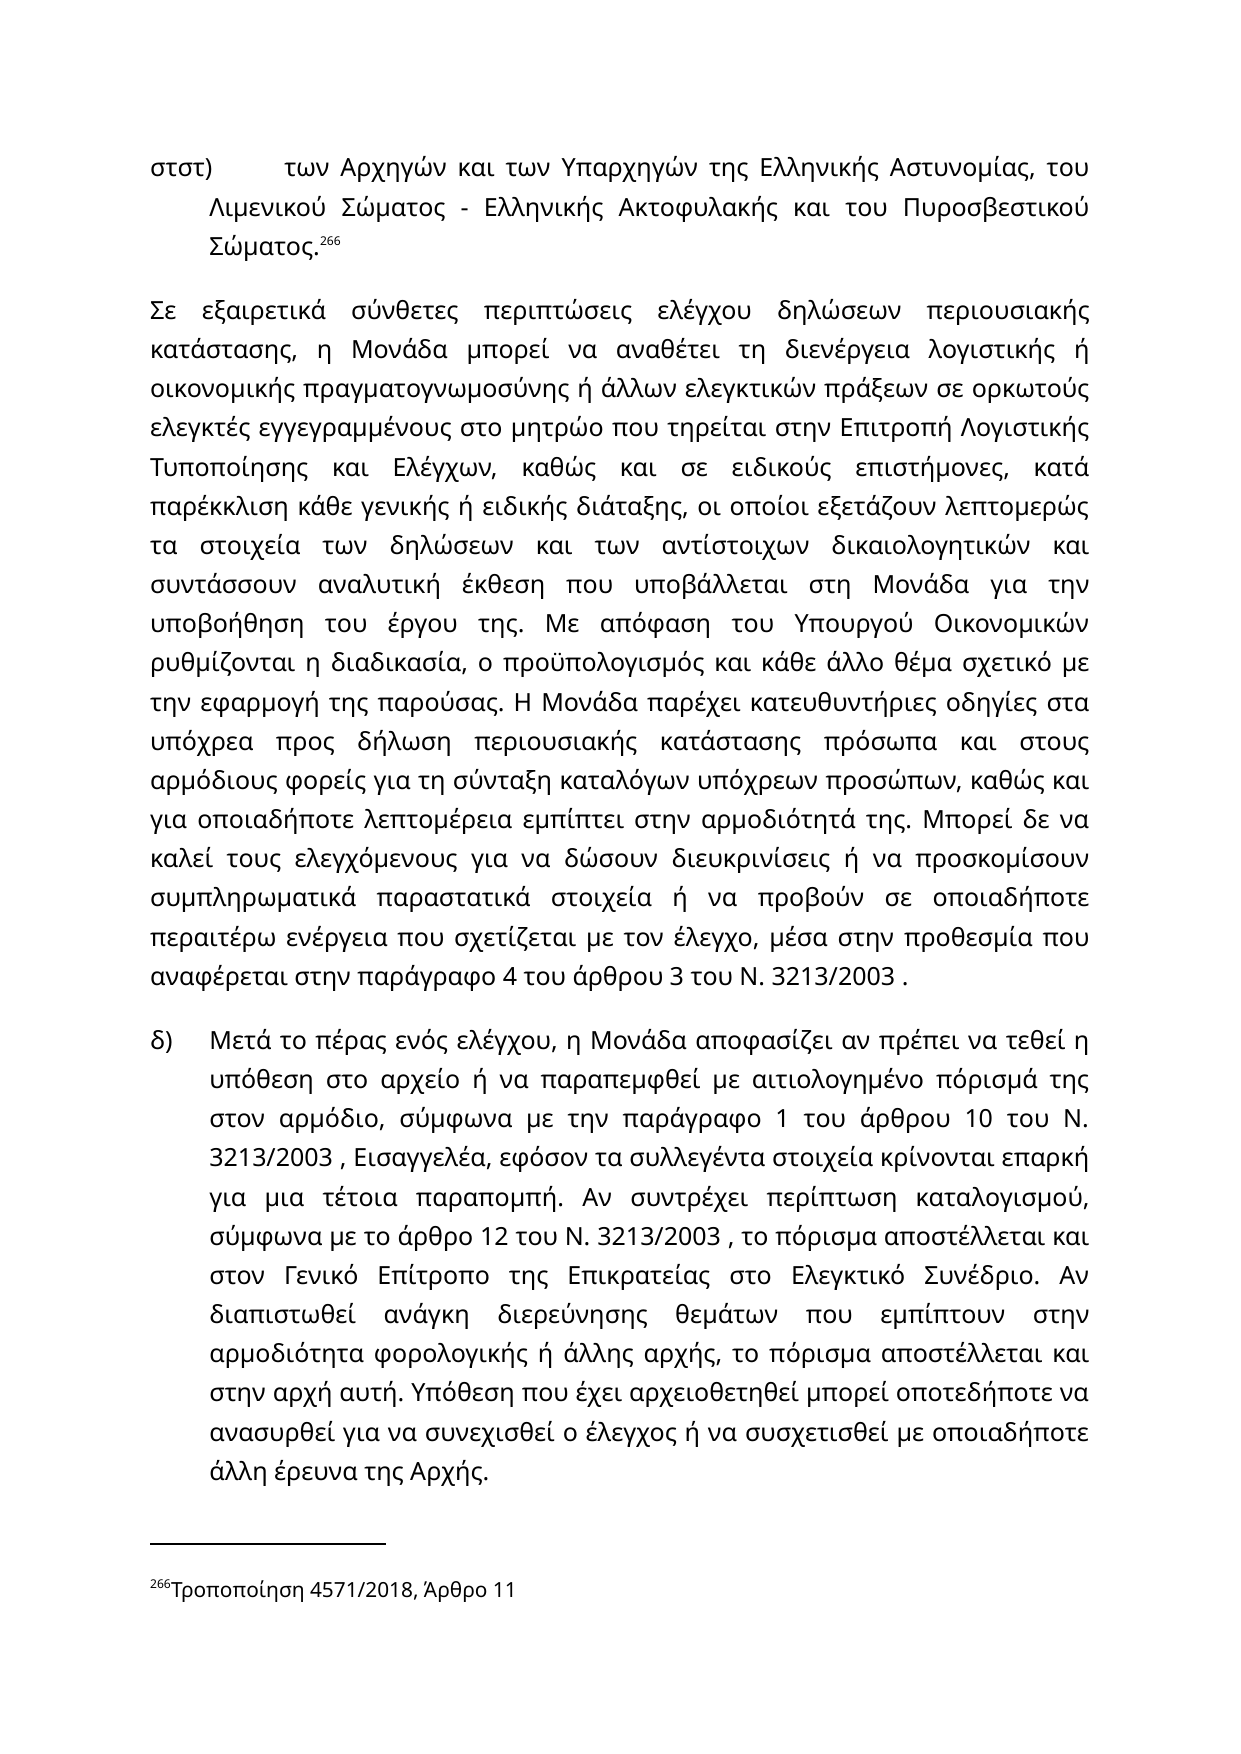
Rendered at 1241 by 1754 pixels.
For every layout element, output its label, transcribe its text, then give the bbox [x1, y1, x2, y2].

text Τροποποίηση 4571/2018, Άρθρο 11 [150, 1576, 1090, 1604]
list δ) Μετά το πέρας ενός ελέγχου, η Μονάδα αποφασίζει αν πρέπει να τεθεί η υπόθεση στο αρχείο ή να παραπεμφθεί με αιτιολογημένο πόρισμά της στον αρμόδιο, σύμφωνα με την παράγραφο 1 του άρθρου 10 του Ν. 3213/2003 , Εισαγγελέα, εφόσον τα συλλεγέντα στοιχεία κρίνονται επαρκή για μια τέτοια παραπομπή. Αν συντρέχει περίπτωση καταλογισμού, σύμφωνα με το άρθρο 12 του Ν. 3213/2003 , το πόρισμα αποστέλλεται και στον Γενικό Επίτροπο της Επικρατείας στο Ελεγκτικό Συνέδριο. Αν διαπιστωθεί ανάγκη διερεύνησης θεμάτων που εμπίπτουν στην αρμοδιότητα φορολογικής ή άλλης αρχής, το πόρισμα αποστέλλεται και στην αρχή αυτή. Υπόθεση που έχει αρχειοθετηθεί μπορεί οποτεδήποτε να ανασυρθεί για να συνεχισθεί ο έλεγχος ή να συσχετισθεί με οποιαδήποτε άλλη έρευνα της Αρχής. [150, 1022, 1090, 1487]
text Σε εξαιρετικά σύνθετες περιπτώσεις ελέγχου δηλώσεων περιουσιακής κατάστασης, η Μονάδα μπορεί να αναθέτει τη διενέργεια λογιστικής ή οικονομικής πραγματογνωμοσύνης ή άλλων ελεγκτικών πράξεων σε ορκωτούς ελεγκτές εγγεγραμμένους στο μητρώο που τηρείται στην Επιτροπή Λογιστικής Τυποποίησης και Ελέγχων, καθώς και σε ειδικούς επιστήμονες, κατά παρέκκλιση κάθε γενικής ή ειδικής διάταξης, οι οποίοι εξετάζουν λεπτομερώς τα στοιχεία των δηλώσεων και των αντίστοιχων δικαιολογητικών και συντάσσουν αναλυτική έκθεση που υποβάλλεται στη Μονάδα για την υποβοήθηση του έργου της. Με απόφαση του Υπουργού Οικονομικών ρυθμίζονται η διαδικασία, ο προϋπολογισμός και κάθε άλλο θέμα σχετικό με την εφαρμογή της παρούσας. Η Μονάδα παρέχει κατευθυντήριες οδηγίες στα υπόχρεα προς δήλωση περιουσιακής κατάστασης πρόσωπα και στους αρμόδιους φορείς για τη σύνταξη καταλόγων υπόχρεων προσώπων, καθώς και για οποιαδήποτε λεπτομέρεια εμπίπτει στην αρμοδιότητά της. Μπορεί δε να καλεί τους ελεγχόμενους για να δώσουν διευκρινίσεις ή να προσκομίσουν συμπληρωματικά παραστατικά στοιχεία ή να προβούν σε οποιαδήποτε περαιτέρω ενέργεια που σχετίζεται με τον έλεγχο, μέσα στην προθεσμία που αναφέρεται στην παράγραφο 4 του άρθρου 3 του Ν. 3213/2003 . [150, 292, 1090, 992]
list στστ) των Αρχηγών και των Υπαρχηγών της Ελληνικής Αστυνομίας, του Λιμενικού Σώματος - Ελληνικής Ακτοφυλακής και του Πυροσβεστικού Σώματος. [150, 150, 1090, 262]
